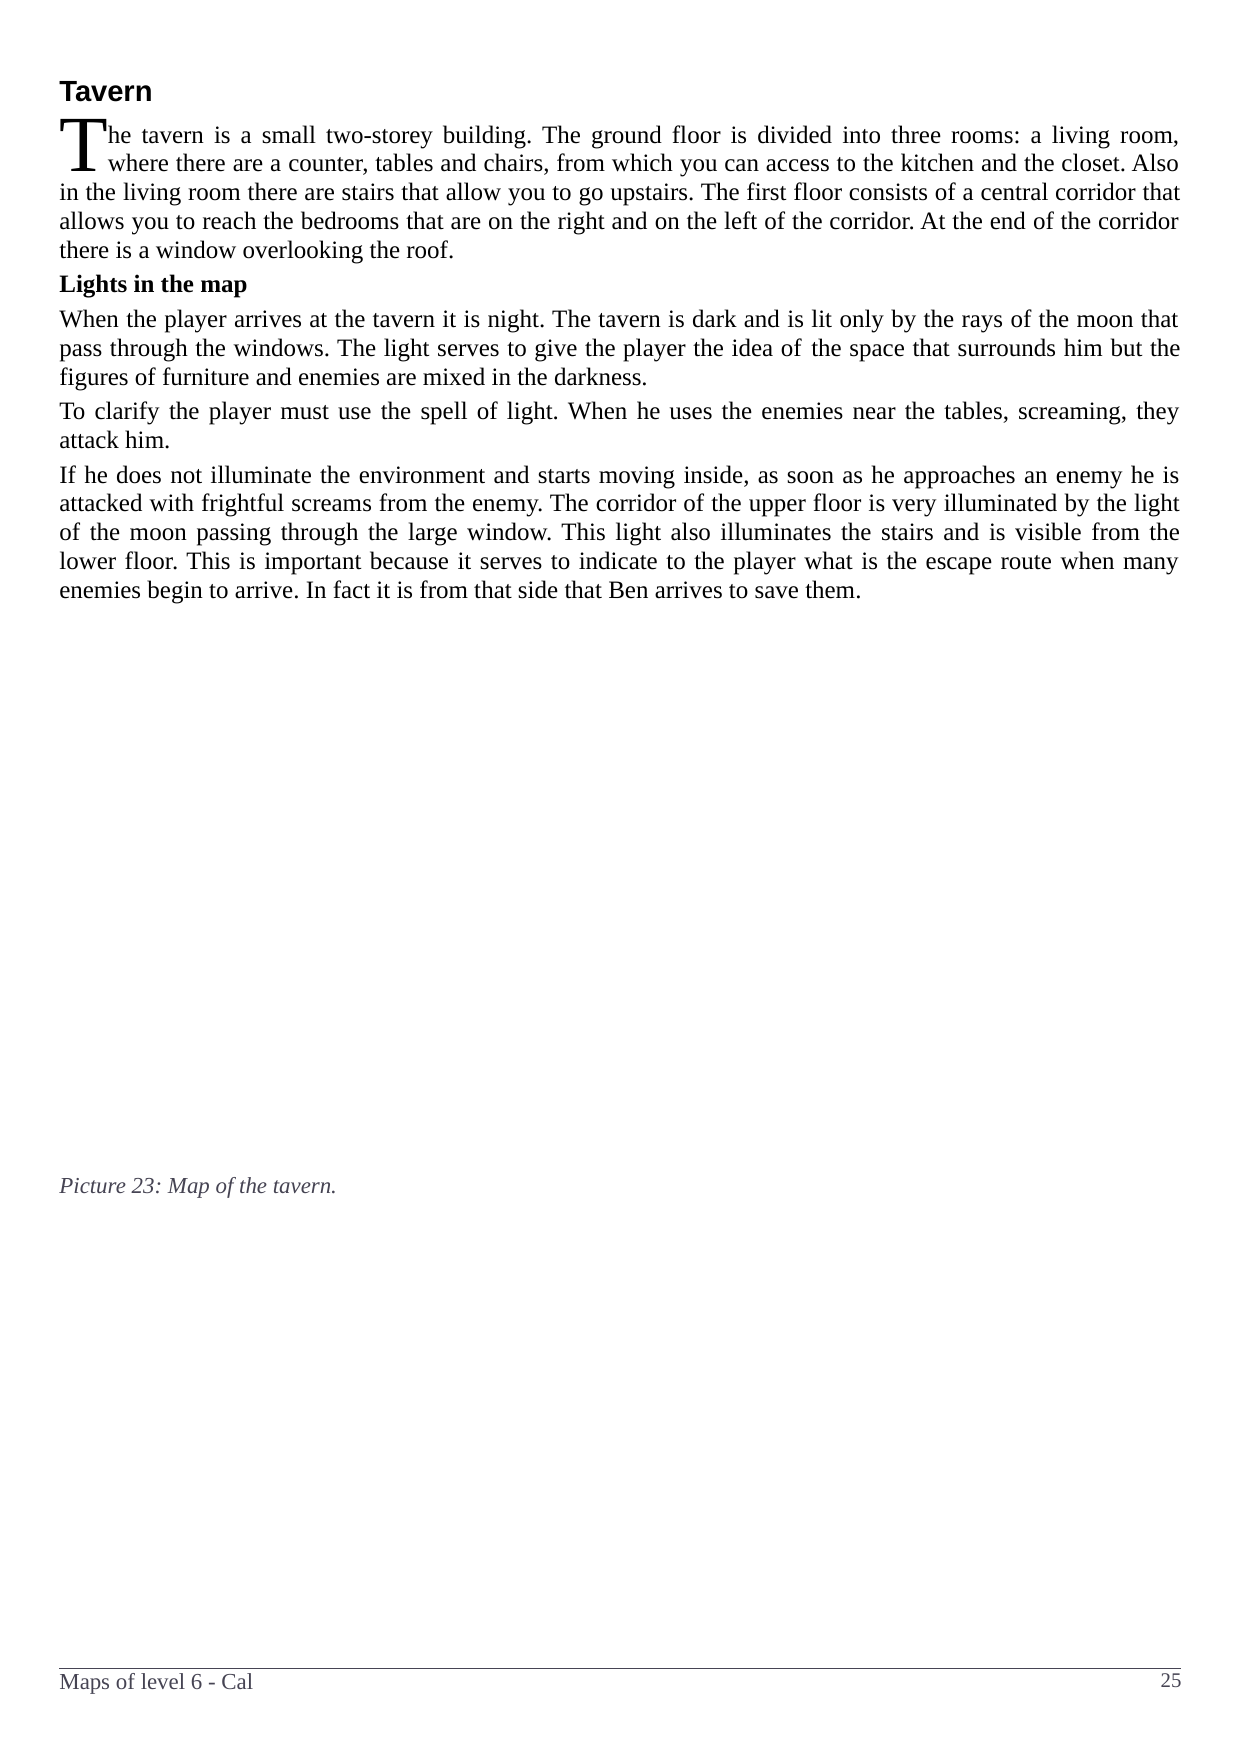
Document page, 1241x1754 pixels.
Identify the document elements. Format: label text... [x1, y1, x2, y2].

text Lights in the map [59, 269, 1181, 298]
text To clarify the player must use the spell of light. When he uses the enemies near the tables, screaming, they attack him. [59, 396, 1181, 454]
subtitle Tavern [59, 74, 1181, 107]
text Picture 23: Map of the tavern. [59, 622, 1181, 1198]
text When the player arrives at the tavern it is night. The tavern is dark and is lit only by the rays of the moon that pass through the windows. The light serves to give the player the idea of ​​the space that surrounds him but the figures of furniture and enemies are mixed in the darkness. [59, 304, 1181, 390]
text The tavern is a small two-storey building. The ground floor is divided into three rooms: a living room, where there are a counter, tables and chairs, from which you can access to the kitchen and the closet. Also in the living room there are stairs that allow you to go upstairs. The first floor consists of a central corridor that allows you to reach the bedrooms that are on the right and on the left of the corridor. At the end of the corridor there is a window overlooking the roof. [59, 120, 1181, 263]
text If he does not illuminate the environment and starts moving inside, as soon as he approaches an enemy he is attacked with frightful screams from the enemy. The corridor of the upper floor is very illuminated by the light of the moon passing through the large window. This light also illuminates the stairs and is visible from the lower floor. This is important because it serves to indicate to the player what is the escape route when many enemies begin to arrive. In fact it is from that side that Ben arrives to save them. [59, 460, 1181, 603]
